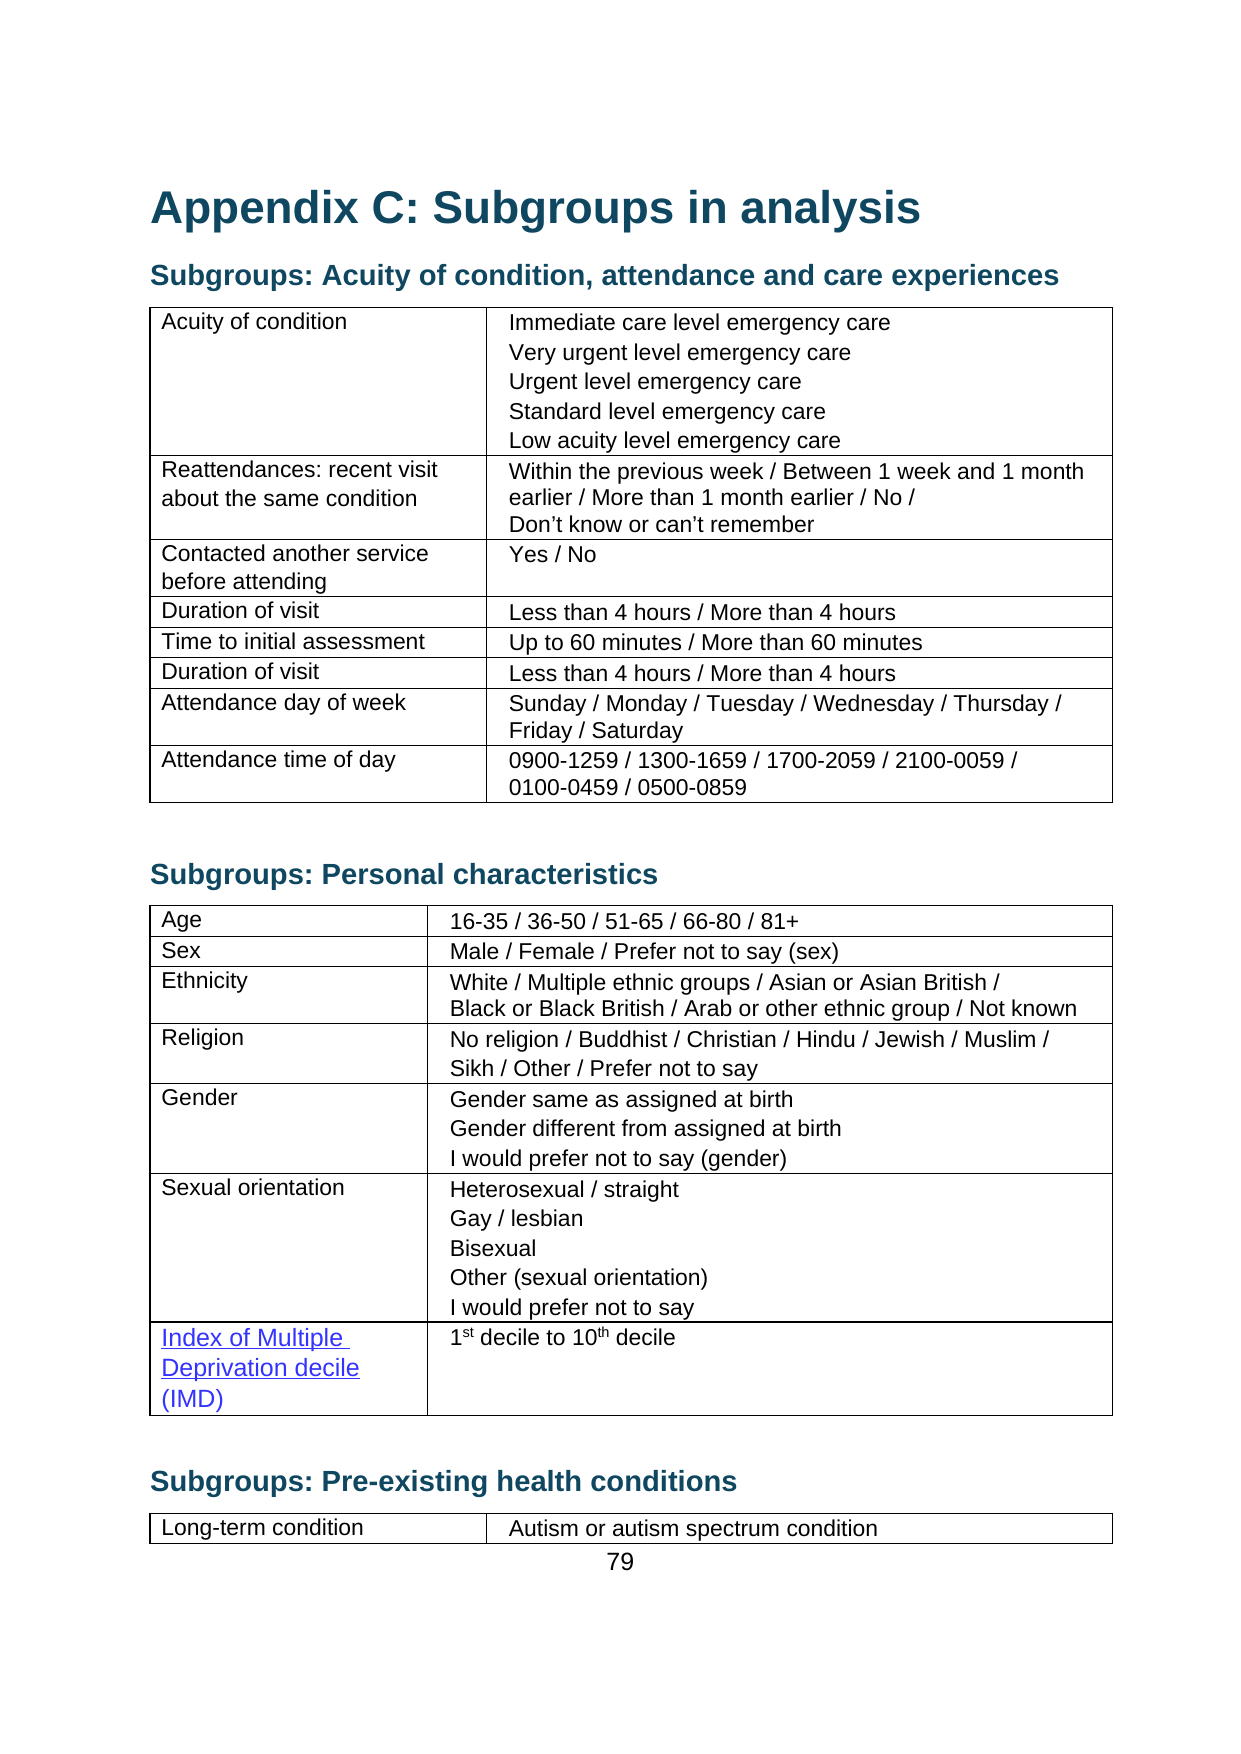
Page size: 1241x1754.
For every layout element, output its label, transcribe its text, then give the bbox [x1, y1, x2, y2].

table_cell [487, 456, 1112, 539]
table_header [487, 1514, 498, 1543]
table_header Autism or autism spectrum condition [498, 1514, 1112, 1543]
table_cell Gender [151, 1084, 427, 1173]
table_header White / Multiple ethnic groups / Asian or Asian British / Black or Black British / Arab or other ethnic group / Not known [438, 967, 1103, 1023]
table_header 1st decile to 10th decile [438, 1323, 1103, 1352]
table_cell Index of Multiple Deprivation decile (IMD) [151, 1323, 427, 1415]
table_cell Contacted another service before attending [151, 540, 486, 596]
table_header No religion / Buddhist / Christian / Hindu / Jewish / Muslim / [438, 1024, 1103, 1054]
table_header Immediate care level emergency care [498, 308, 1112, 337]
table_header Acuity of condition [151, 308, 486, 455]
table_header Long-term condition [151, 1514, 486, 1543]
table_cell [487, 689, 498, 745]
table_cell Time to initial assessment [151, 628, 486, 657]
table_header 0900-1259 / 1300-1659 / 1700-2059 / 2100-0059 / 0100-0459 / 0500-0859 [498, 746, 1112, 802]
table_cell Attendance day of week [151, 689, 486, 745]
table_header Age [151, 906, 427, 936]
table_cell [428, 1323, 1112, 1415]
table_header [428, 906, 438, 936]
table_cell [1103, 1024, 1112, 1083]
table_cell Bisexual [438, 1233, 1103, 1262]
table_cell Attendance time of day [151, 746, 486, 802]
table_header [487, 308, 498, 455]
table_cell I would prefer not to say (gender) [438, 1143, 1103, 1173]
table_cell Reattendances: recent visit about the same condition [151, 456, 486, 539]
table_cell [487, 658, 498, 688]
table_cell [428, 937, 438, 966]
table_cell Sex [151, 937, 427, 966]
text Subgroups: Personal characteristics [150, 857, 1090, 890]
text Subgroups: Acuity of condition, attendance and care experiences [150, 258, 1090, 292]
table_cell Sikh / Other / Prefer not to say [438, 1054, 1103, 1083]
subtitle Appendix C: Subgroups in analysis [150, 181, 1090, 233]
table_cell [1103, 1084, 1112, 1173]
table_header Heterosexual / straight [438, 1174, 1103, 1203]
table_cell Urgent level emergency care [498, 367, 1112, 396]
table_cell [487, 628, 498, 657]
table_header 16-35 / 36-50 / 51-65 / 66-80 / 81+ [438, 906, 1103, 936]
table_cell Ethnicity [151, 967, 427, 1023]
table_cell [428, 1174, 1112, 1321]
table_header Less than 4 hours / More than 4 hours [498, 658, 1112, 688]
table_header Up to 60 minutes / More than 60 minutes [498, 628, 1112, 657]
table_cell [428, 1024, 438, 1083]
table_cell [1103, 967, 1112, 1023]
table_header [1103, 906, 1112, 936]
table_cell Gay / lesbian [438, 1204, 1103, 1233]
table_cell Duration of visit [151, 658, 486, 688]
table_cell [487, 746, 498, 802]
table_cell Religion [151, 1024, 427, 1083]
table_header Sunday / Monday / Tuesday / Wednesday / Thursday / Friday / Saturday [498, 689, 1112, 745]
text Subgroups: Pre-existing health conditions [150, 1464, 1090, 1498]
table_cell Very urgent level emergency care [498, 337, 1112, 367]
table_header Within the previous week / Between 1 week and 1 month earlier / More than 1 month earlier / No / Don’t know or can’t remember [498, 456, 1112, 538]
table_cell [487, 597, 1112, 627]
table_header Less than 4 hours / More than 4 hours [498, 597, 1112, 626]
table_cell Sexual orientation [151, 1174, 427, 1321]
table_cell [428, 1084, 438, 1173]
table_cell Standard level emergency care [498, 396, 1112, 426]
table_cell Other (sexual orientation) [438, 1263, 1103, 1292]
table_cell Gender different from assigned at birth [438, 1114, 1103, 1143]
table_cell [428, 967, 438, 1023]
table_cell [487, 540, 1112, 596]
table_cell I would prefer not to say [438, 1292, 1103, 1321]
table_header Yes / No [498, 540, 1112, 569]
table_cell Duration of visit [151, 597, 486, 627]
table_header Male / Female / Prefer not to say (sex) [438, 937, 1103, 966]
table_cell [1103, 937, 1112, 966]
table_cell Low acuity level emergency care [498, 426, 1112, 455]
table_header Gender same as assigned at birth [438, 1084, 1103, 1114]
